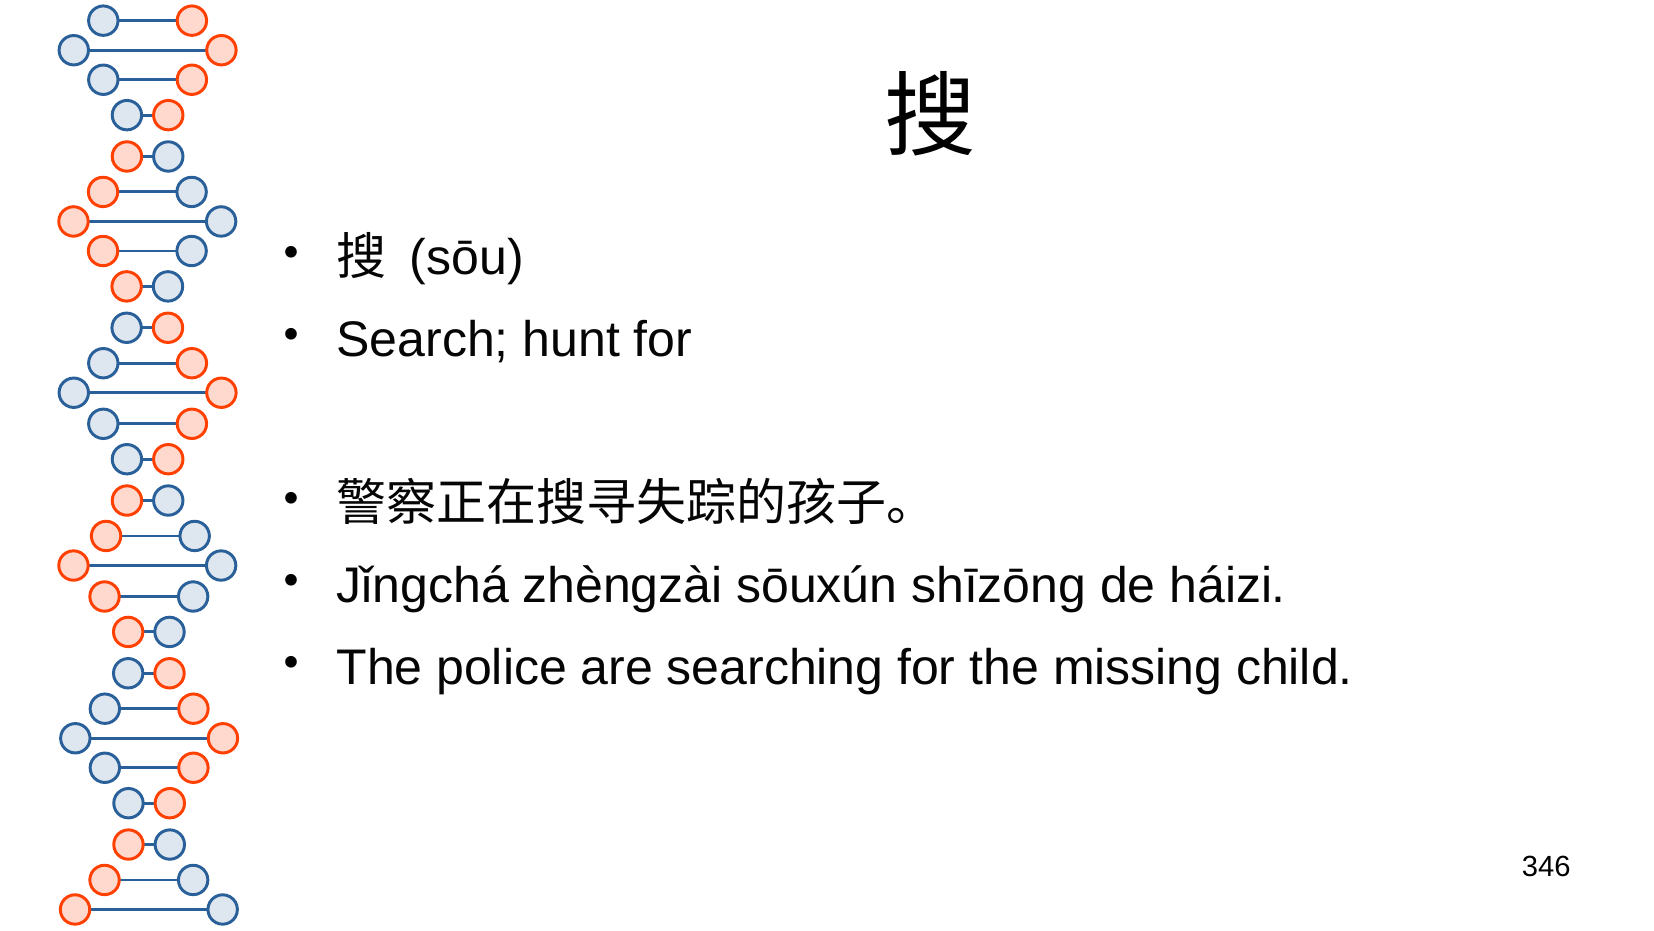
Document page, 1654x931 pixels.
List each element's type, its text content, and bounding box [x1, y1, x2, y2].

list 搜 (sōu) Search; hunt for 警察正在搜寻失踪的孩子。 Jǐngchá zhèngzài sōuxún shīzōng de háizi. The police are searching for the missing child. [265, 224, 1595, 764]
title 搜 [265, 35, 1595, 189]
